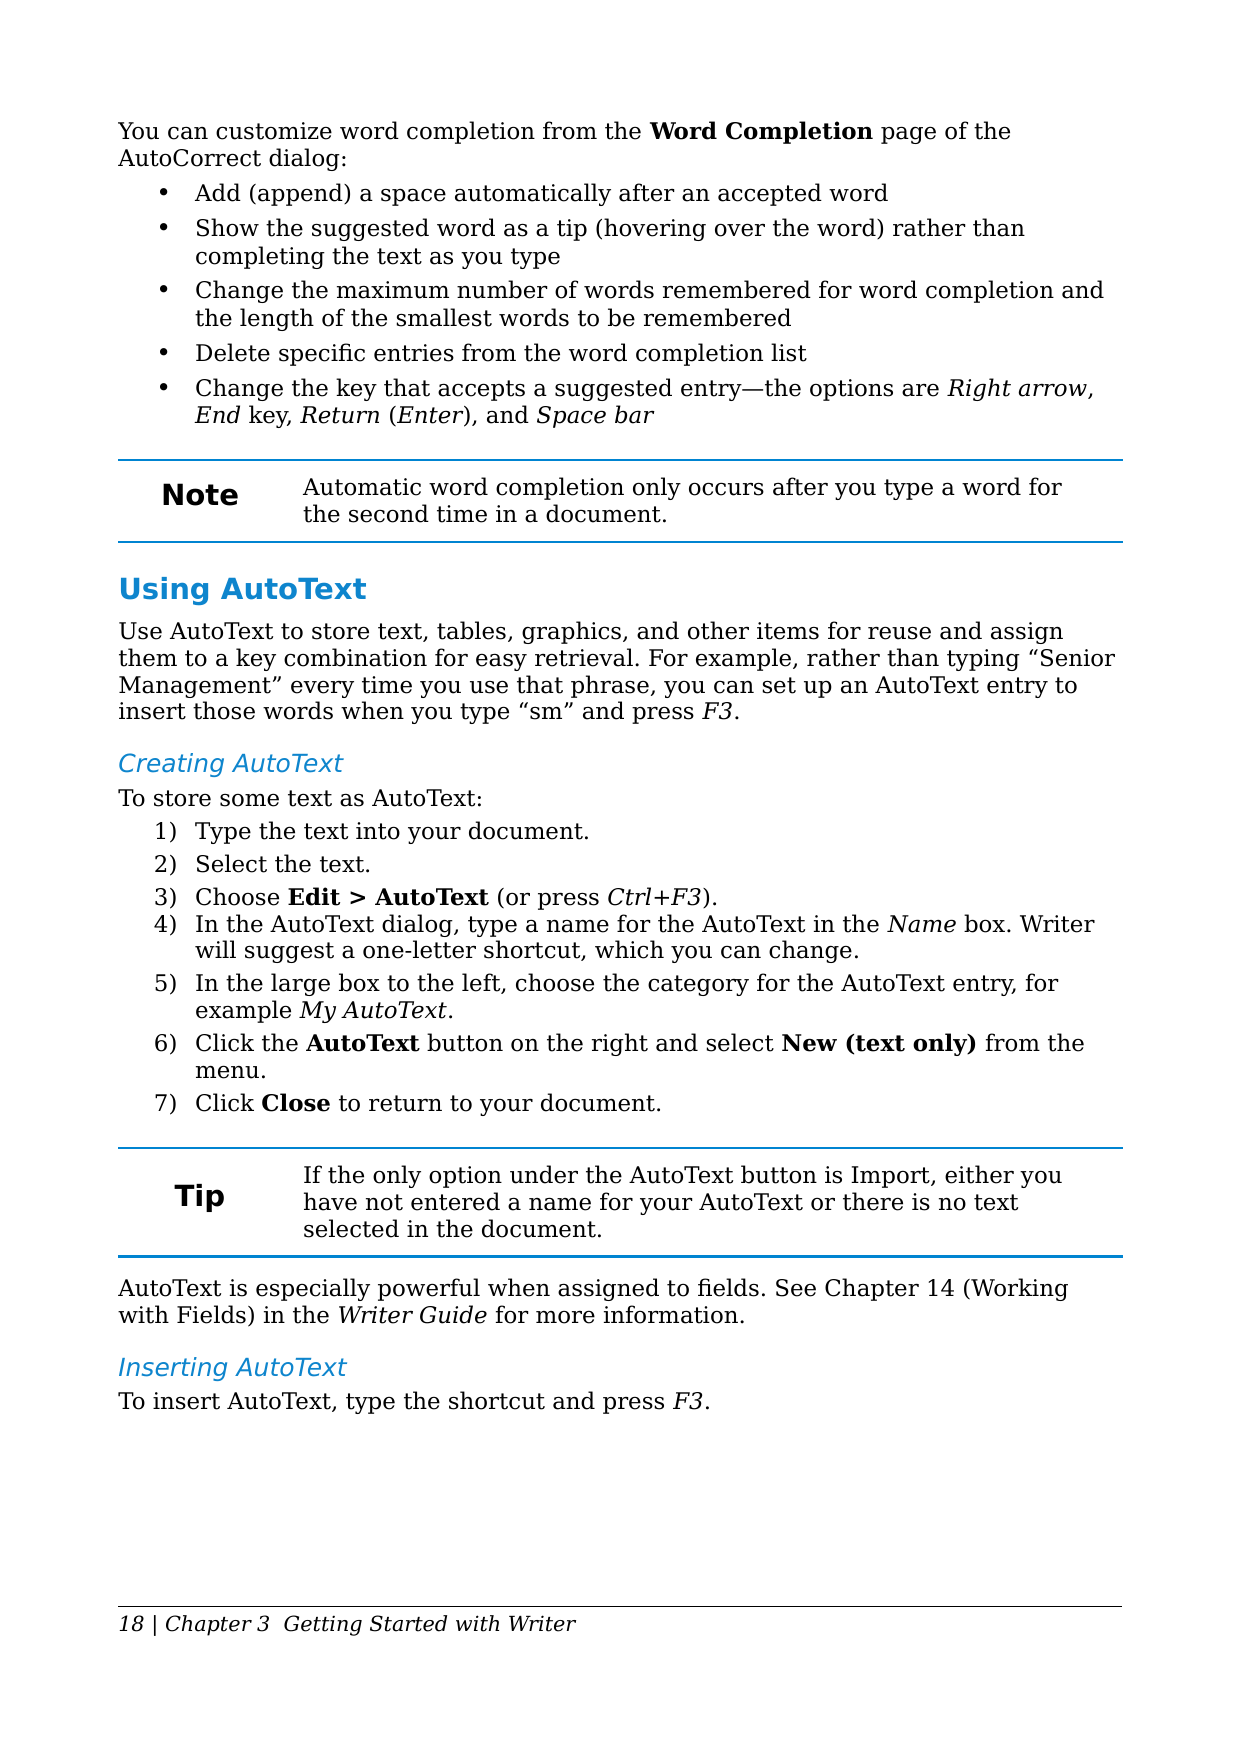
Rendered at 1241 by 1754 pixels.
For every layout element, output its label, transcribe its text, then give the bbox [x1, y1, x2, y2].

list In the AutoText dialog, type a name for the AutoText in the Name box. Writer will suggest a one-letter shortcut, which you can change. [177, 911, 1122, 964]
table_header Automatic word completion only occurs after you type a word for the second time in a document. [281, 461, 1122, 541]
list Click the AutoText button on the right and select New (text only) from the menu. [177, 1030, 1122, 1084]
list To store some text as AutoText: [118, 785, 1122, 812]
list Change the maximum number of words remembered for word completion and the length of the smallest words to be remembered [156, 276, 1122, 332]
subtitle Inserting AutoText [118, 1353, 1122, 1382]
list You can customize word completion from the Word Completion page of the AutoCorrect dialog: [118, 118, 1122, 172]
list In the large box to the left, choose the category for the AutoText entry, for example My AutoText. [177, 971, 1122, 1024]
list Select the text. [177, 851, 1122, 878]
list Choose Edit > AutoText (or press Ctrl+F3). [177, 884, 1122, 911]
table_header Note [118, 461, 281, 541]
subtitle Creating AutoText [118, 749, 1122, 779]
table_header Tip [118, 1149, 281, 1255]
subtitle Using AutoText [118, 572, 1122, 606]
list Type the text into your document. [177, 818, 1122, 845]
text To insert AutoText, type the shortcut and press F3. [118, 1388, 1122, 1415]
list Delete specific entries from the word completion list [156, 338, 1122, 367]
list Click Close to return to your document. [177, 1090, 1122, 1117]
text Use AutoText to store text, tables, graphics, and other items for reuse and assign them to a key combination for easy retrieval. For example, rather than typing “Senior Management” every time you use that phrase, you can set up an AutoText entry to insert those words when you type “sm” and press F3. [118, 618, 1122, 725]
text AutoText is especially powerful when assigned to fields. See Chapter 14 (Working with Fields) in the Writer Guide for more information. [118, 1275, 1122, 1328]
list Change the key that accepts a suggested entry—the options are Right arrow, End key, Return (Enter), and Space bar [156, 373, 1122, 429]
list Add (append) a space automatically after an accepted word [156, 178, 1122, 207]
table_header If the only option under the AutoText button is Import, either you have not entered a name for your AutoText or there is no text selected in the document. [281, 1149, 1122, 1255]
list Show the suggested word as a tip (hovering over the word) rather than completing the text as you type [156, 214, 1122, 269]
